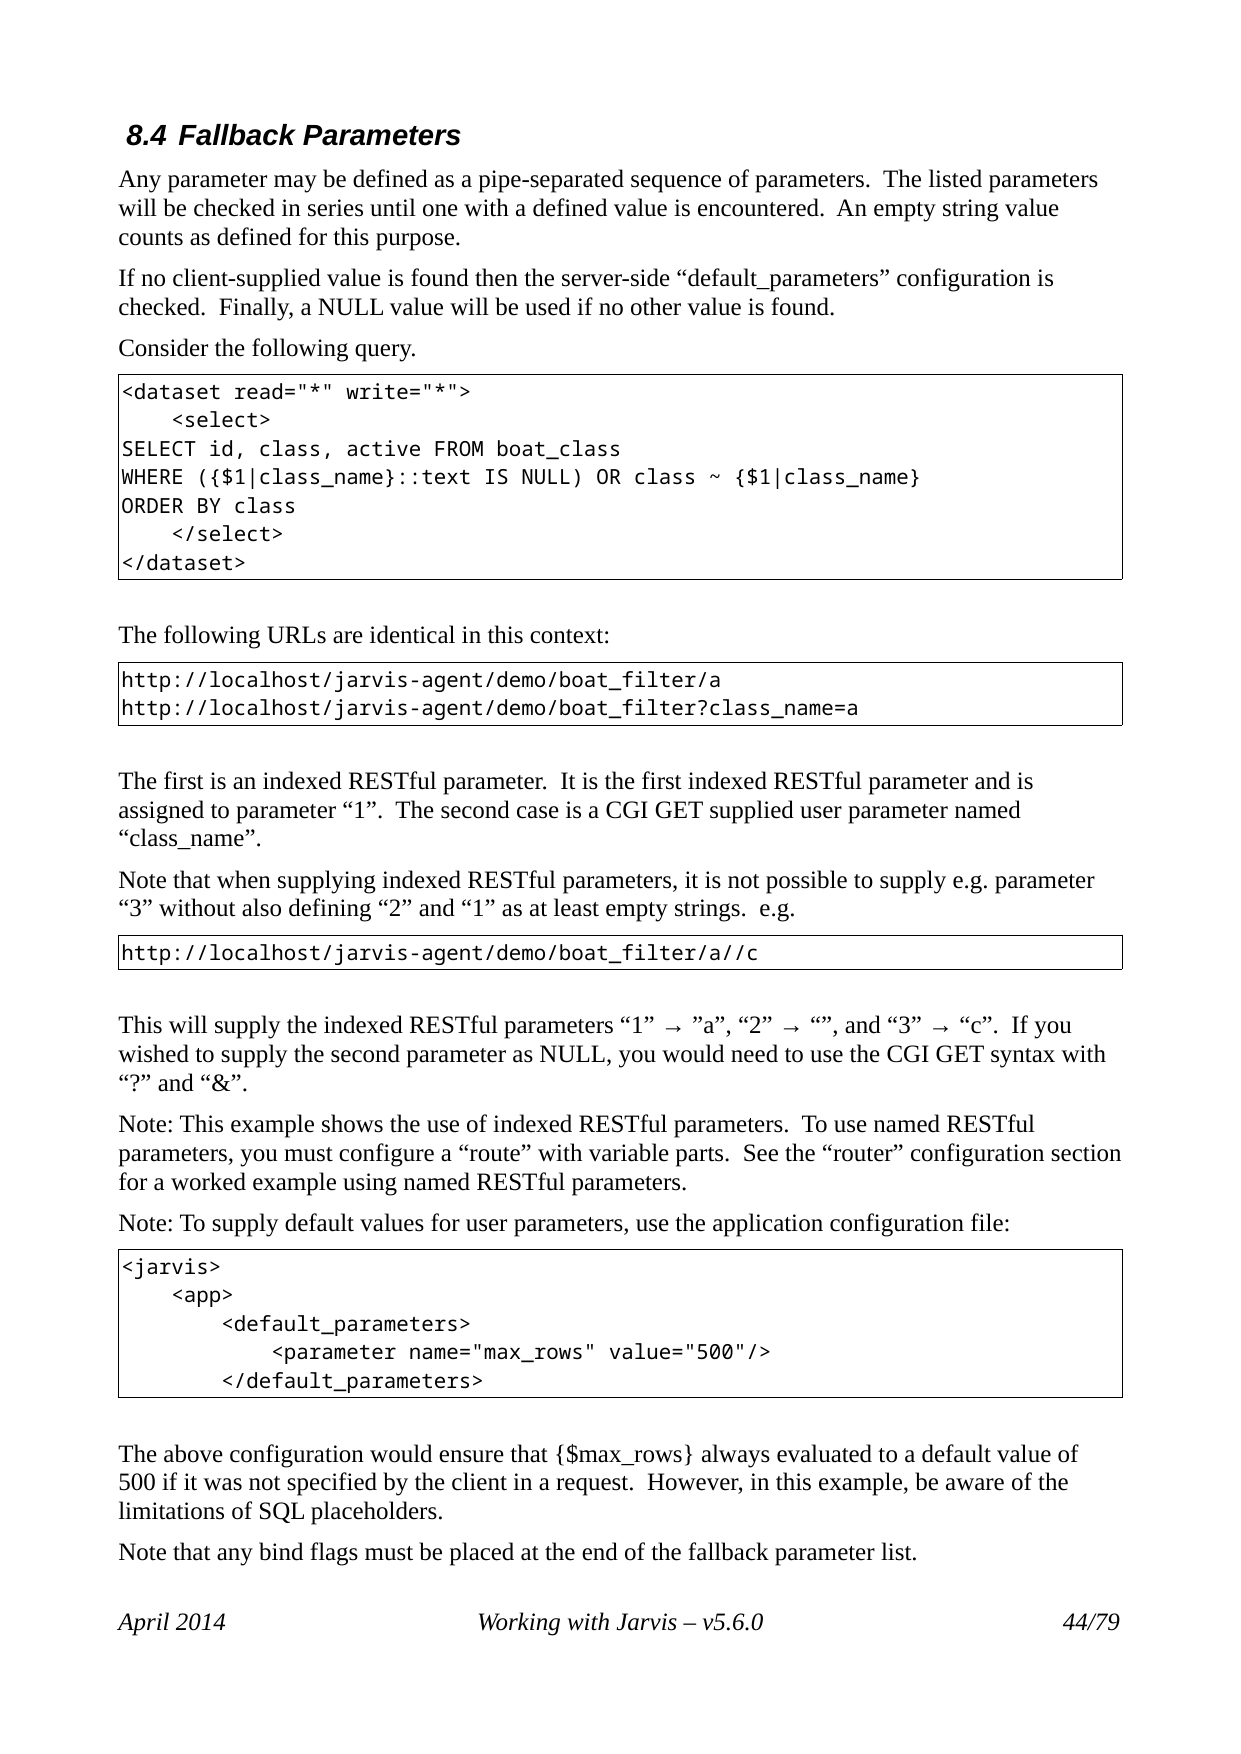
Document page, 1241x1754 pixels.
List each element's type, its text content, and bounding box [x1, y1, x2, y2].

text ORDER BY class [119, 488, 1122, 516]
text <parameter name="max_rows" value="500"/> [119, 1334, 1122, 1363]
text <dataset read="*" write="*"> [119, 375, 1122, 403]
text <default_parameters> [119, 1306, 1122, 1334]
text http://localhost/jarvis-agent/demo/boat_filter/a//c [119, 936, 1122, 969]
text <select> [119, 403, 1122, 431]
text <app> [119, 1278, 1122, 1306]
subtitle Fallback Parameters [118, 118, 1122, 152]
text </default_parameters> [119, 1363, 1122, 1397]
text http://localhost/jarvis-agent/demo/boat_filter?class_name=a [119, 690, 1122, 725]
text Consider the following query. [118, 333, 1122, 362]
text If no client-supplied value is found then the server-side “default_parameters” configuration is checked. Finally, a NULL value will be used if no other value is found. [118, 263, 1122, 320]
text The above configuration would ensure that {$max_rows} always evaluated to a default value of 500 if it was not specified by the client in a request. However, in this example, be aware of the limitations of SQL placeholders. [118, 1439, 1122, 1525]
text Note: This example shows the use of indexed RESTful parameters. To use named RESTful parameters, you must configure a “route” with variable parts. See the “router” configuration section for a worked example using named RESTful parameters. [118, 1109, 1122, 1195]
text Any parameter may be defined as a pipe-separated sequence of parameters. The listed parameters will be checked in series until one with a defined value is encountered. An empty string value counts as defined for this purpose. [118, 164, 1122, 250]
text The first is an indexed RESTful parameter. It is the first indexed RESTful parameter and is assigned to parameter “1”. The second case is a CGI GET supplied user parameter named “class_name”. [118, 766, 1122, 852]
text http://localhost/jarvis-agent/demo/boat_filter/a [119, 663, 1122, 690]
text Note that when supplying indexed RESTful parameters, it is not possible to supply e.g. parameter “3” without also defining “2” and “1” as at least empty strings. e.g. [118, 865, 1122, 922]
text WHERE ({$1|class_name}::text IS NULL) OR class ~ {$1|class_name} [119, 459, 1122, 488]
text Note that any bind flags must be placed at the end of the fallback parameter list. [118, 1537, 1122, 1566]
text The following URLs are identical in this context: [118, 621, 1122, 649]
text SELECT id, class, active FROM boat_class [119, 431, 1122, 459]
text </dataset> [119, 545, 1122, 579]
text <jarvis> [119, 1250, 1122, 1278]
text </select> [119, 516, 1122, 545]
text Note: To supply default values for user parameters, use the application configuration file: [118, 1208, 1122, 1237]
text This will supply the indexed RESTful parameters “1” → ”a”, “2” → “”, and “3” → “c”. If you wished to supply the second parameter as NULL, you would need to use the CGI GET syntax with “?” and “&”. [118, 1010, 1122, 1097]
